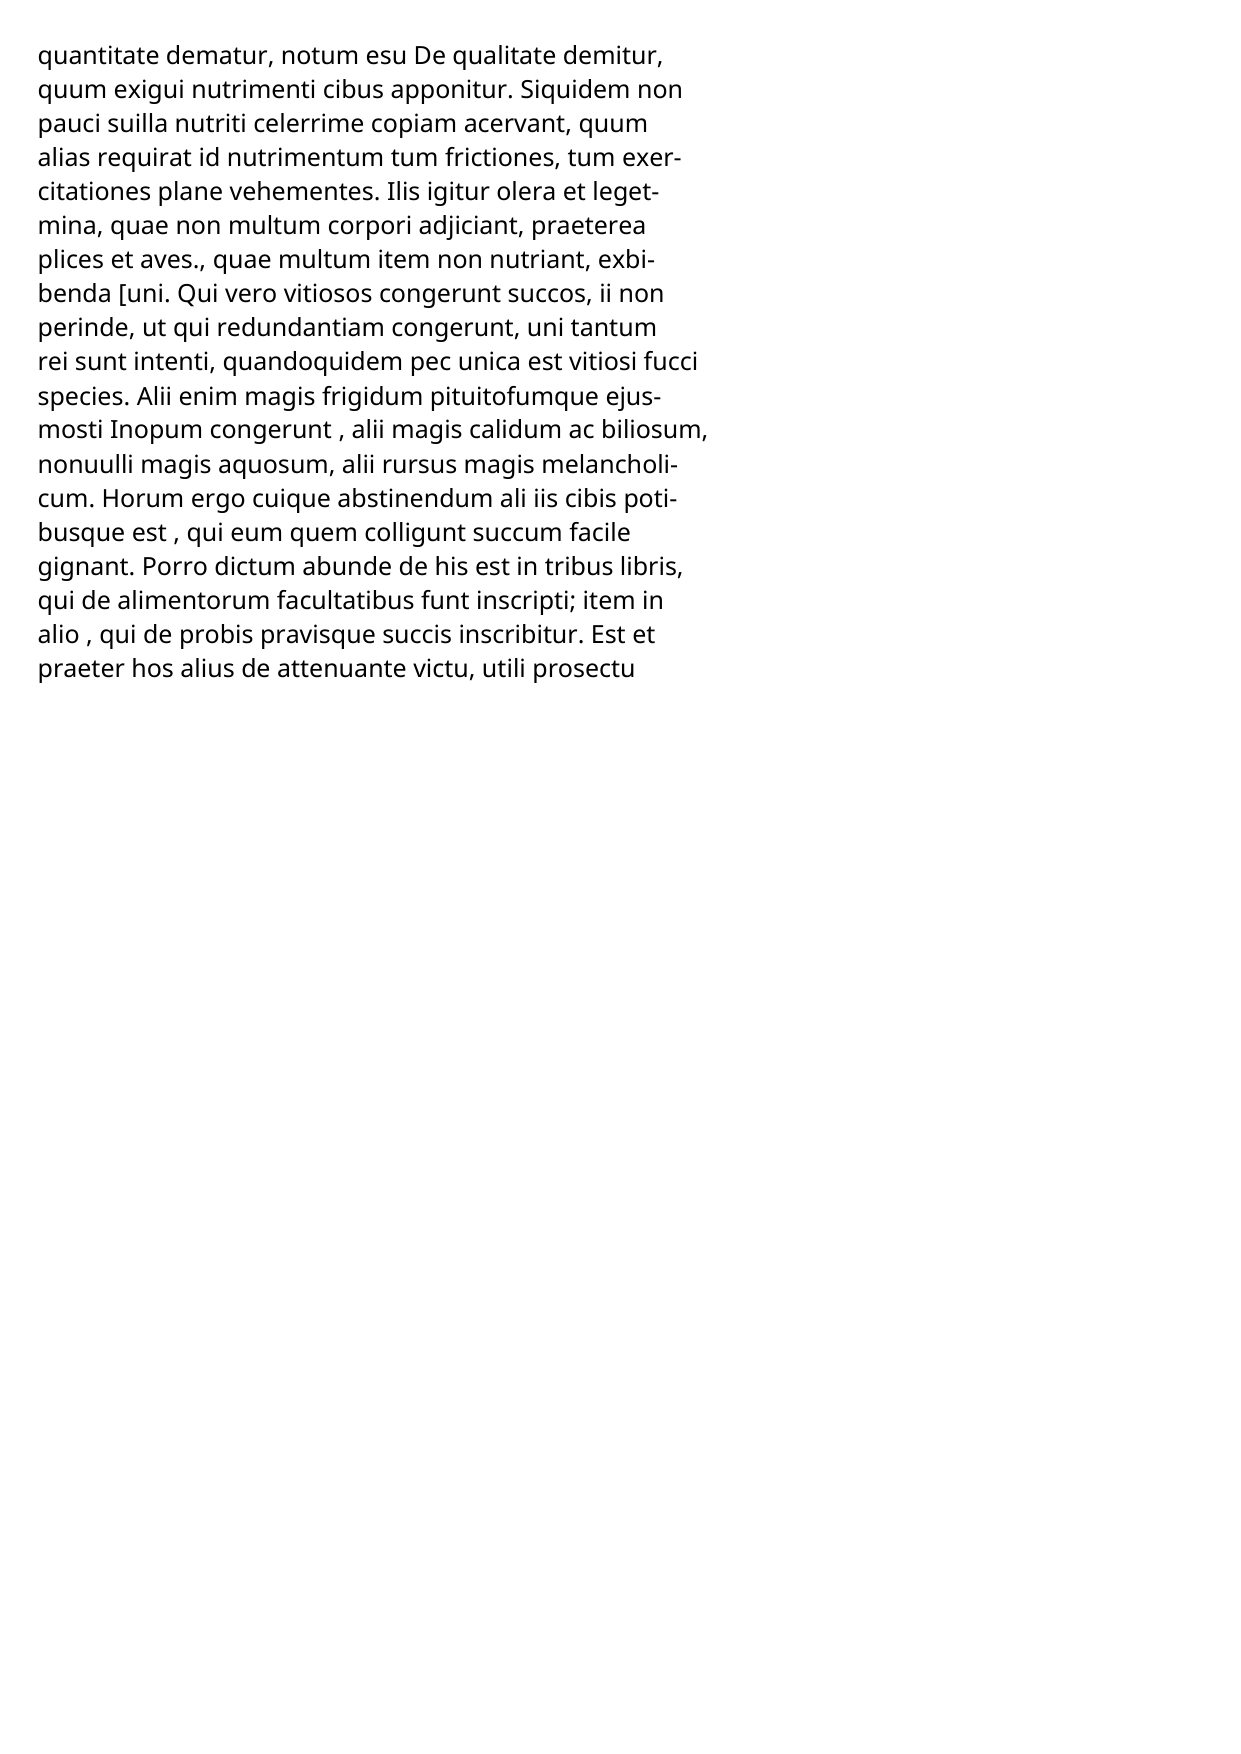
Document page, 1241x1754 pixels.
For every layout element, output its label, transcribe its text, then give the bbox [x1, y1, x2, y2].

text quantitate dematur, notum esu De qualitate demitur, quum exigui nutrimenti cibus apponitur. Siquidem non pauci suilla nutriti celerrime copiam acervant, quum alias requirat id nutrimentum tum frictiones, tum exer- citationes plane vehementes. Ilis igitur olera et leget- mina, quae non multum corpori adjiciant, praeterea plices et aves., quae multum item non nutriant, exbi- benda [uni. Qui vero vitiosos congerunt succos, ii non perinde, ut qui redundantiam congerunt, uni tantum rei sunt intenti, quandoquidem pec unica est vitiosi fucci species. Alii enim magis frigidum pituitofumque ejus- mosti Inopum congerunt , alii magis calidum ac biliosum, nonuulli magis aquosum, alii rursus magis melancholi- cum. Horum ergo cuique abstinendum ali iis cibis poti- busque est , qui eum quem colligunt succum facile gignant. Porro dictum abunde de his est in tribus libris, qui de alimentorum facultatibus funt inscripti; item in alio , qui de probis pravisque succis inscribitur. Est et praeter hos alius de attenuante victu, utili prosectu [37, 37, 1203, 685]
